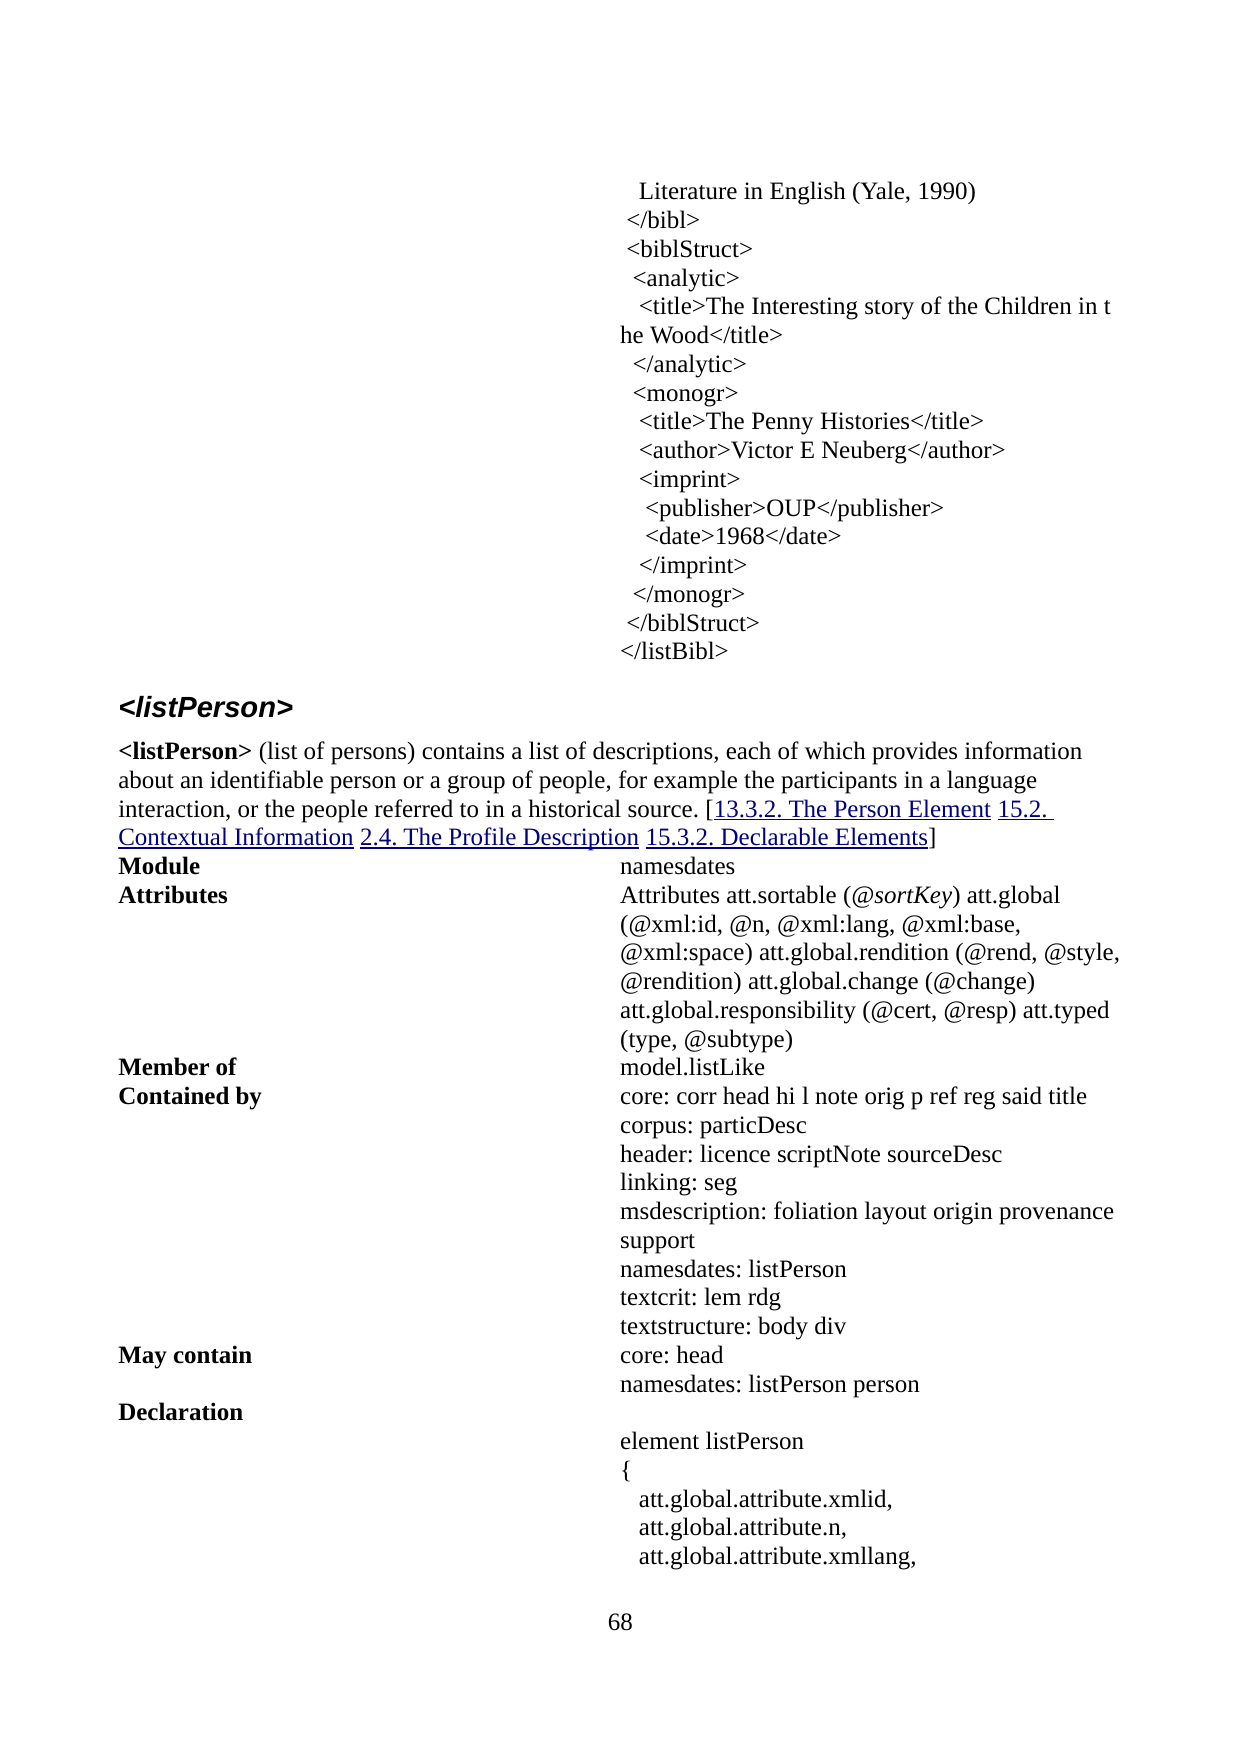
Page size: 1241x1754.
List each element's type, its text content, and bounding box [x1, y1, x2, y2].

table_header <listPerson> (list of persons) contains a list of descriptions, each of which provides information about an identifiable person or a group of people, for example the participants in a language interaction, or the people referred to in a historical source. [13.3.2. The Person Element 15.2. Contextual Information 2.4. The Profile Description 15.3.2. Declarable Elements] [118, 736, 1122, 851]
table_cell Literature in English (Yale, 1990) </bibl> <biblStruct> <analytic> <title>The Interesting story of the Children in the Wood</title> </analytic> <monogr> <title>The Penny Histories</title> <author>Victor E Neuberg</author> <imprint> <publisher>OUP</publisher> <date>1968</date> </imprint> </monogr> </biblStruct> </listBibl> [620, 176, 1122, 665]
table_cell Attributes att.sortable (@sortKey) att.global (@xml:id, @n, @xml:lang, @xml:base, @xml:space) att.global.rendition (@rend, @style, @rendition) att.global.change (@change) att.global.responsibility (@cert, @resp) att.typed (type, @subtype) [620, 880, 1122, 1052]
table_cell model.listLike [620, 1053, 1122, 1081]
table_cell core: corr head hi l note orig p ref reg said title corpus: particDesc header: licence scriptNote sourceDesc linking: seg msdescription: foliation layout origin provenance support namesdates: listPerson textcrit: lem rdg textstructure: body div [620, 1081, 1122, 1340]
table_cell May contain [118, 1340, 620, 1397]
table_cell core: head namesdates: listPerson person [620, 1340, 1122, 1397]
table_cell [118, 176, 620, 665]
table_cell element listPerson { att.global.attribute.xmlid, att.global.attribute.n, att.global.attribute.xmllang, [620, 1398, 1122, 1570]
table_cell Member of [118, 1053, 620, 1081]
table_cell Declaration [118, 1398, 620, 1570]
subtitle <listPerson> [118, 690, 1122, 724]
table_cell Attributes [118, 880, 620, 1052]
table_cell Contained by [118, 1081, 620, 1340]
table_cell namesdates [620, 851, 1122, 880]
table_cell Module [118, 851, 620, 880]
